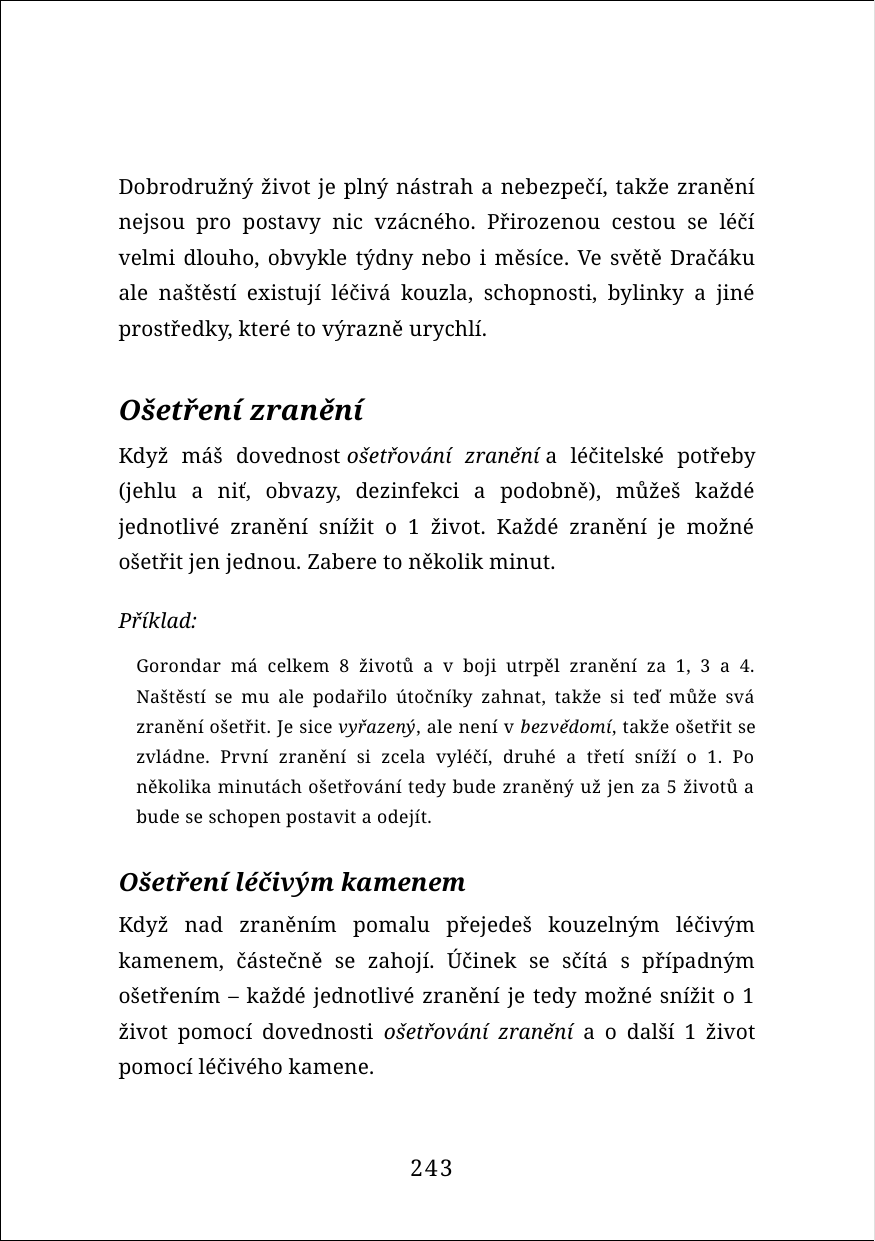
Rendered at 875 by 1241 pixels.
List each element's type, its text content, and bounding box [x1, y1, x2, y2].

text Když nad zraněním pomalu přejedeš kouzelným léčivým kamenem, částečně se zahojí. Účinek se sčítá s případným ošetřením – každé jednotlivé zranění je tedy možné snížit o 1 život pomocí dovednosti ošetřování zranění a o další 1 život pomocí léčivého kamene. [118, 910, 756, 1081]
text Když máš dovednost ošetřování zranění a léčitelské potřeby (jehlu a niť, obvazy, dezinfekci a podobně), můžeš každé jednotlivé zranění snížit o 1 život. Každé zranění je možné ošetřit jen jednou. Zabere to několik minut. [118, 441, 756, 576]
text Gorondar má celkem 8 životů a v boji utrpěl zranění za 1, 3 a 4. Naštěstí se mu ale podařilo útočníky zahnat, takže si teď může svá zranění ošetřit. Je sice vyřazený, ale není v bezvědomí, takže ošetřit se zvládne. První zranění si zcela vyléčí, druhé a třetí sníží o 1. Po několika minutách ošetřování tedy bude zraněný už jen za 5 životů a bude se schopen postavit a odejít. [136, 654, 756, 829]
text Dobrodružný život je plný nástrah a nebezpečí, takže zranění nejsou pro postavy nic vzácného. Přirozenou cestou se léčí velmi dlouho, obvykle týdny nebo i měsíce. Ve světě Dračáku ale naštěstí existují léčivá kouzla, schopnosti, bylinky a jiné prostředky, které to výrazně urychlí. [118, 172, 756, 342]
subtitle Ošetření léčivým kamenem [118, 864, 756, 899]
subtitle Ošetření zranění [118, 391, 756, 429]
text Příklad: [118, 607, 756, 635]
